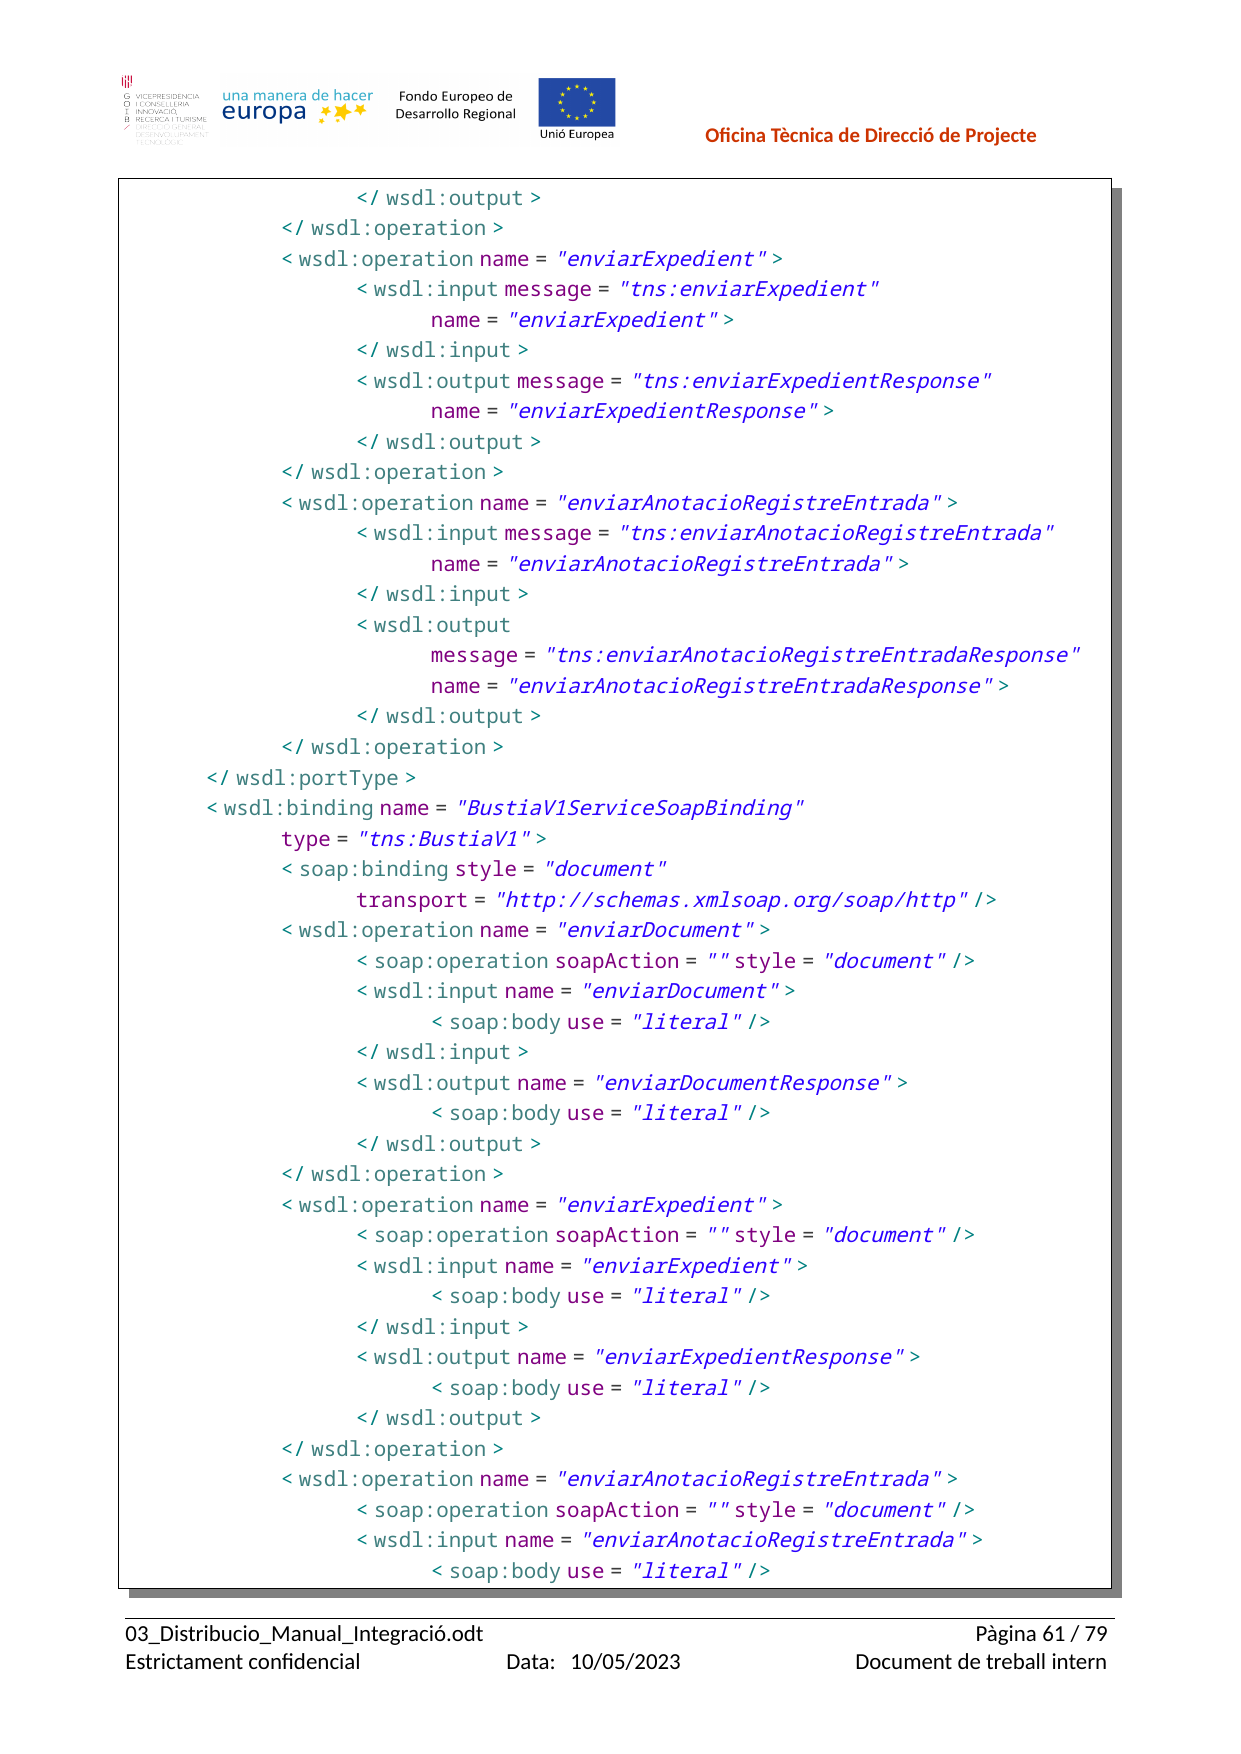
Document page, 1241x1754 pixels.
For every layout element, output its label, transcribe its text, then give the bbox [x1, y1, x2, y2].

text </ wsdl:operation > [119, 1429, 1111, 1459]
text < wsdl:operation name = "enviarAnotacioRegistreEntrada" > [119, 483, 1111, 513]
text < wsdl:binding name = "BustiaV1ServiceSoapBinding" [119, 788, 1111, 819]
text < wsdl:input message = "tns:enviarExpedient" [119, 269, 1111, 300]
text < wsdl:output name = "enviarDocumentResponse" > [119, 1063, 1111, 1093]
text < soap:body use = "literal" /> [119, 1093, 1111, 1124]
text name = "enviarAnotacioRegistreEntradaResponse" > [119, 666, 1111, 697]
text < wsdl:output message = "tns:enviarExpedientResponse" [119, 361, 1111, 391]
text </ wsdl:operation > [119, 727, 1111, 758]
text < wsdl:input name = "enviarDocument" > [119, 971, 1111, 1002]
text name = "enviarExpedient" > [119, 300, 1111, 330]
text < wsdl:output name = "enviarExpedientResponse" > [119, 1337, 1111, 1368]
text < soap:operation soapAction = "" style = "document" /> [119, 941, 1111, 971]
text < wsdl:input name = "enviarAnotacioRegistreEntrada" > [119, 1521, 1111, 1551]
text name = "enviarExpedientResponse" > [119, 391, 1111, 422]
text < soap:operation soapAction = "" style = "document" /> [119, 1215, 1111, 1246]
text type = "tns:BustiaV1" > [119, 819, 1111, 849]
text < wsdl:operation name = "enviarDocument" > [119, 910, 1111, 941]
text < soap:body use = "literal" /> [119, 1276, 1111, 1307]
text </ wsdl:input > [119, 1307, 1111, 1337]
text < wsdl:input message = "tns:enviarAnotacioRegistreEntrada" [119, 513, 1111, 544]
text message = "tns:enviarAnotacioRegistreEntradaResponse" [119, 636, 1111, 666]
text </ wsdl:input > [119, 574, 1111, 605]
text transport = "http://schemas.xmlsoap.org/soap/http" /> [119, 880, 1111, 910]
text < wsdl:operation name = "enviarExpedient" > [119, 1185, 1111, 1215]
picture [118, 73, 213, 147]
text < wsdl:output [119, 605, 1111, 636]
text </ wsdl:output > [119, 422, 1111, 452]
text </ wsdl:output > [119, 697, 1111, 727]
text < soap:binding style = "document" [119, 849, 1111, 880]
text name = "enviarAnotacioRegistreEntrada" > [119, 544, 1111, 574]
text </ wsdl:operation > [119, 208, 1111, 239]
text </ wsdl:portType > [119, 758, 1111, 788]
text </ wsdl:operation > [119, 452, 1111, 483]
text </ wsdl:input > [119, 330, 1111, 361]
text </ wsdl:output > [119, 1398, 1111, 1429]
text < wsdl:operation name = "enviarExpedient" > [119, 239, 1111, 269]
text </ wsdl:operation > [119, 1154, 1111, 1185]
text </ wsdl:output > [119, 1124, 1111, 1154]
text < soap:body use = "literal" /> [119, 1002, 1111, 1032]
text < wsdl:operation name = "enviarAnotacioRegistreEntrada" > [119, 1459, 1111, 1490]
text </ wsdl:input > [119, 1032, 1111, 1063]
text </ wsdl:output > [119, 179, 1111, 208]
picture [219, 73, 621, 147]
text < soap:operation soapAction = "" style = "document" /> [119, 1490, 1111, 1521]
text < soap:body use = "literal" /> [119, 1551, 1111, 1588]
text < wsdl:input name = "enviarExpedient" > [119, 1246, 1111, 1276]
text < soap:body use = "literal" /> [119, 1368, 1111, 1398]
